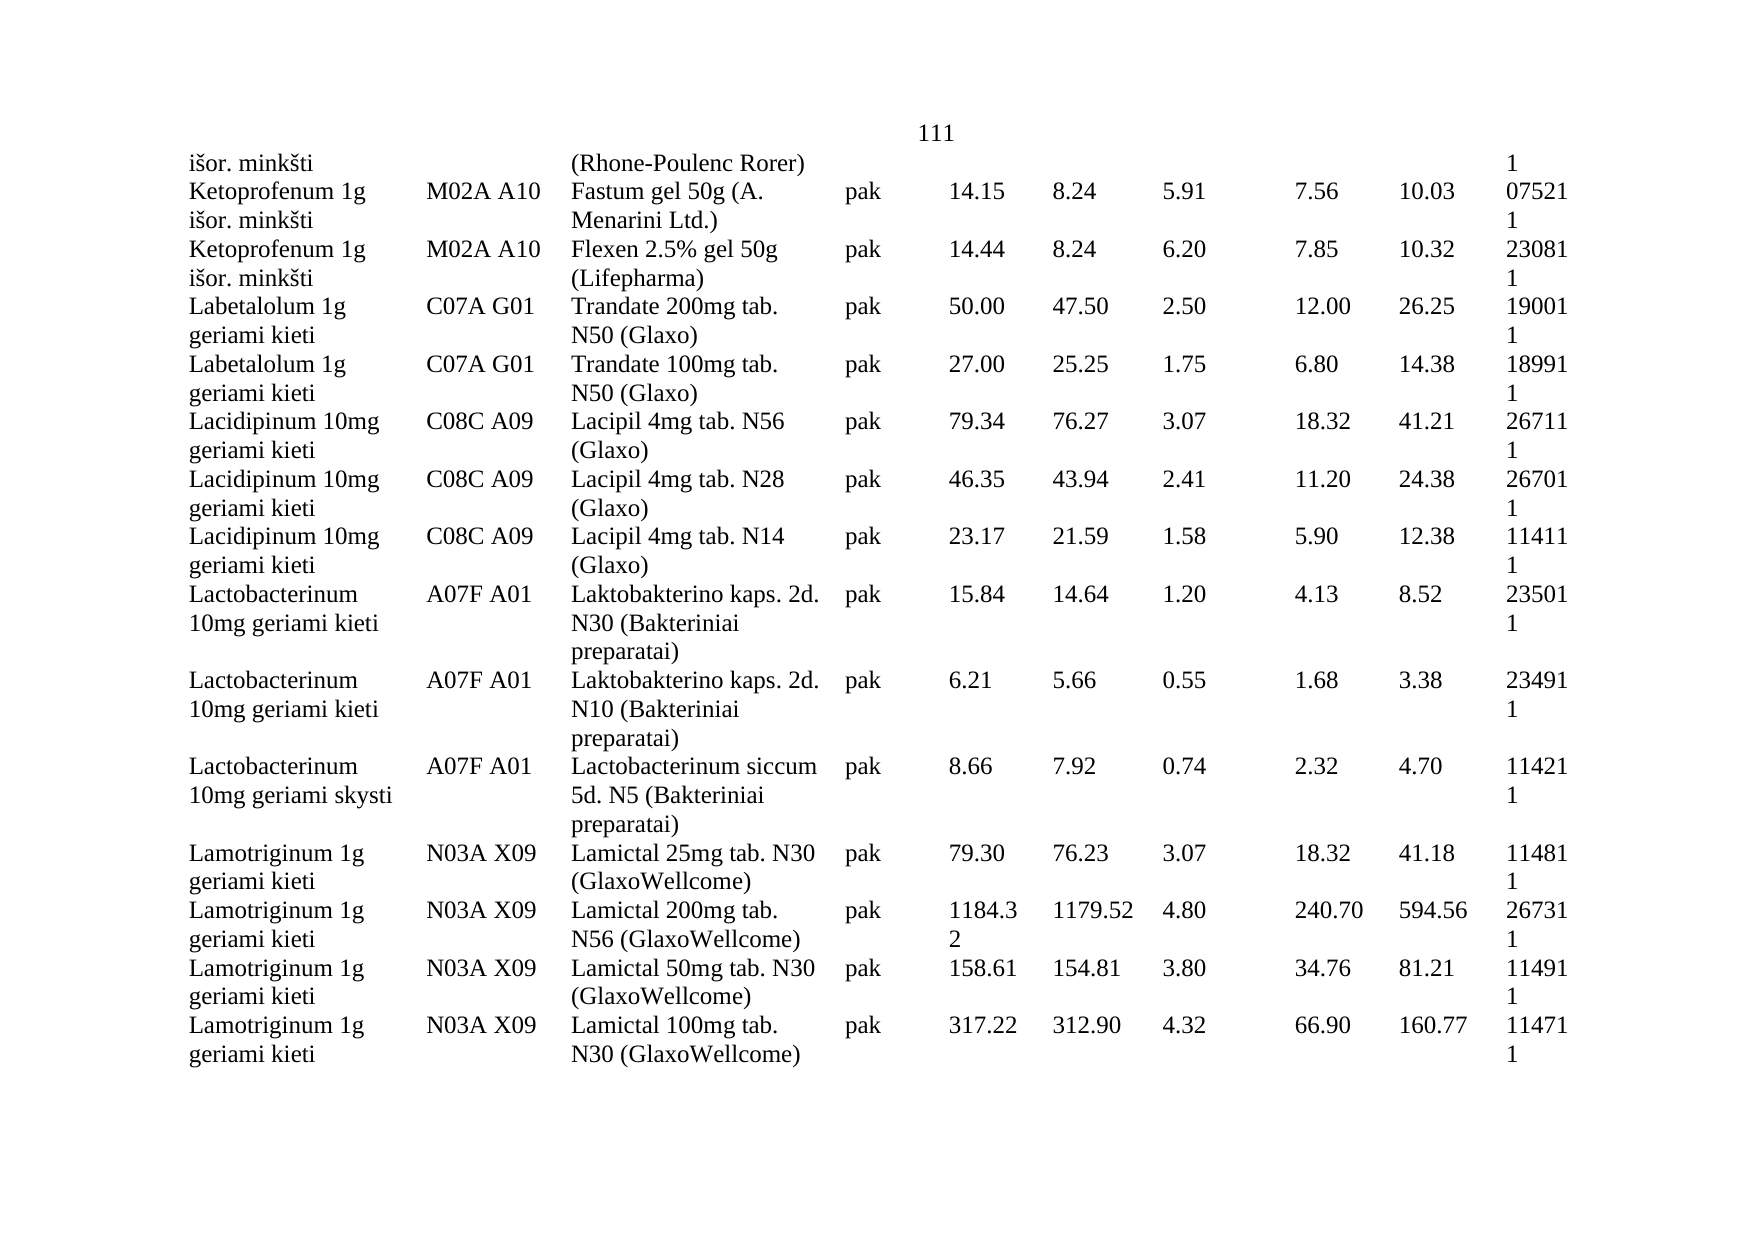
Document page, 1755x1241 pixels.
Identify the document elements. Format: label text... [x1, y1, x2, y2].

table_cell pak [834, 521, 937, 579]
table_cell 41.21 [1388, 406, 1494, 464]
table_cell 235011 [1495, 579, 1589, 665]
table_cell Lamotriginum 1g geriami kieti [177, 1010, 415, 1068]
table_cell 317.22 [938, 1010, 1041, 1068]
table_cell 6.80 [1283, 349, 1387, 406]
table_cell 7.85 [1283, 234, 1387, 291]
table_cell 8.66 [938, 751, 1041, 838]
table_cell Lamictal 50mg tab. N30 (GlaxoWellcome) [560, 953, 833, 1010]
table_cell [1283, 148, 1387, 176]
table_cell [415, 148, 559, 176]
table_cell Lacipil 4mg tab. N14 (Glaxo) [560, 521, 833, 579]
table_cell Labetalolum 1g geriami kieti [177, 291, 415, 349]
table_cell 1.75 [1151, 349, 1283, 406]
table_cell 79.34 [938, 406, 1041, 464]
table_cell 234911 [1495, 665, 1589, 751]
table_cell pak [834, 751, 937, 838]
table_cell Flexen 2.5% gel 50g (Lifepharma) [560, 234, 833, 291]
table_cell 12.38 [1388, 521, 1494, 579]
table_cell C08C A09 [415, 406, 559, 464]
table_cell Lacidipinum 10mg geriami kieti [177, 521, 415, 579]
table_cell 8.24 [1041, 176, 1151, 234]
table_cell [1589, 1010, 1595, 1068]
table_cell [1589, 176, 1595, 234]
table_cell pak [834, 176, 937, 234]
table_cell 1.58 [1151, 521, 1283, 579]
table_cell A07F A01 [415, 665, 559, 751]
table_cell N03A X09 [415, 838, 559, 895]
table_cell 2.32 [1283, 751, 1387, 838]
table_cell 14.64 [1041, 579, 1151, 665]
table_cell Lactobacterinum 10mg geriami skysti [177, 751, 415, 838]
table_cell 312.90 [1041, 1010, 1151, 1068]
table_cell 18.32 [1283, 838, 1387, 895]
table_cell N03A X09 [415, 953, 559, 1010]
table_cell Lamictal 25mg tab. N30 (GlaxoWellcome) [560, 838, 833, 895]
table_cell Lamotriginum 1g geriami kieti [177, 895, 415, 953]
table_cell 3.38 [1388, 665, 1494, 751]
table_cell Trandate 200mg tab. N50 (Glaxo) [560, 291, 833, 349]
table_cell 160.77 [1388, 1010, 1494, 1068]
table_cell Labetalolum 1g geriami kieti [177, 349, 415, 406]
table_cell Lamotriginum 1g geriami kieti [177, 838, 415, 895]
table_cell 76.23 [1041, 838, 1151, 895]
table_cell 25.25 [1041, 349, 1151, 406]
table_cell 79.30 [938, 838, 1041, 895]
table_cell 114911 [1495, 953, 1589, 1010]
table_cell 3.80 [1151, 953, 1283, 1010]
table_cell 1184.32 [938, 895, 1041, 953]
table_cell 81.21 [1388, 953, 1494, 1010]
table_cell [834, 148, 937, 176]
table_cell pak [834, 291, 937, 349]
table_cell Lamotriginum 1g geriami kieti [177, 953, 415, 1010]
table_cell 24.38 [1388, 464, 1494, 521]
table_cell [1041, 148, 1151, 176]
table_cell 267111 [1495, 406, 1589, 464]
table_cell 3.07 [1151, 406, 1283, 464]
table_cell 6.21 [938, 665, 1041, 751]
table_cell pak [834, 579, 937, 665]
table_cell 3.07 [1151, 838, 1283, 895]
table_cell 594.56 [1388, 895, 1494, 953]
table_cell 158.61 [938, 953, 1041, 1010]
table_cell 23.17 [938, 521, 1041, 579]
table_cell [1589, 349, 1595, 406]
table_cell 50.00 [938, 291, 1041, 349]
table_cell 5.90 [1283, 521, 1387, 579]
table_cell 1.68 [1283, 665, 1387, 751]
table_cell 190011 [1495, 291, 1589, 349]
table_cell 11.20 [1283, 464, 1387, 521]
table_cell [1589, 406, 1595, 464]
table_cell Ketoprofenum 1g išor. minkšti [177, 176, 415, 234]
table_cell [1589, 579, 1595, 665]
table_cell Lactobacterinum 10mg geriami kieti [177, 579, 415, 665]
table_cell 27.00 [938, 349, 1041, 406]
table_cell 114811 [1495, 838, 1589, 895]
table_cell Lactobacterinum 10mg geriami kieti [177, 665, 415, 751]
table_cell Lamictal 100mg tab. N30 (GlaxoWellcome) [560, 1010, 833, 1068]
table_cell 43.94 [1041, 464, 1151, 521]
table_cell [1589, 665, 1595, 751]
table_cell 4.80 [1151, 895, 1283, 953]
table_cell 8.52 [1388, 579, 1494, 665]
table_cell Lacidipinum 10mg geriami kieti [177, 406, 415, 464]
table_cell 240.70 [1283, 895, 1387, 953]
table_cell išor. minkšti [177, 148, 415, 176]
table_cell [1589, 953, 1595, 1010]
table_cell Lacipil 4mg tab. N56 (Glaxo) [560, 406, 833, 464]
table_cell [1589, 148, 1595, 176]
table_cell pak [834, 838, 937, 895]
table_cell [1589, 291, 1595, 349]
table_cell 075211 [1495, 176, 1589, 234]
table_cell C07A G01 [415, 349, 559, 406]
table_cell M02A A10 [415, 176, 559, 234]
table_cell 0.74 [1151, 751, 1283, 838]
table_cell 46.35 [938, 464, 1041, 521]
table_cell 15.84 [938, 579, 1041, 665]
table_cell [1589, 521, 1595, 579]
table_cell 267011 [1495, 464, 1589, 521]
table_cell C07A G01 [415, 291, 559, 349]
table_cell pak [834, 234, 937, 291]
table_cell pak [834, 349, 937, 406]
table_cell 267311 [1495, 895, 1589, 953]
table_cell A07F A01 [415, 579, 559, 665]
table_cell 10.03 [1388, 176, 1494, 234]
table_cell Laktobakterino kaps. 2d. N10 (Bakteriniai preparatai) [560, 665, 833, 751]
table_cell pak [834, 1010, 937, 1068]
table_cell [938, 148, 1041, 176]
table_cell 189911 [1495, 349, 1589, 406]
table_cell 2.50 [1151, 291, 1283, 349]
table_cell 114111 [1495, 521, 1589, 579]
table_cell 41.18 [1388, 838, 1494, 895]
table_cell 76.27 [1041, 406, 1151, 464]
table_cell pak [834, 464, 937, 521]
table_cell C08C A09 [415, 521, 559, 579]
table_cell 26.25 [1388, 291, 1494, 349]
table_cell Lacipil 4mg tab. N28 (Glaxo) [560, 464, 833, 521]
table_cell 230811 [1495, 234, 1589, 291]
table_cell 1.20 [1151, 579, 1283, 665]
table_cell [1589, 838, 1595, 895]
table_cell Trandate 100mg tab. N50 (Glaxo) [560, 349, 833, 406]
table_cell 14.15 [938, 176, 1041, 234]
table_cell [1151, 148, 1283, 176]
table_cell N03A X09 [415, 895, 559, 953]
table_cell Lactobacterinum siccum 5d. N5 (Bakteriniai preparatai) [560, 751, 833, 838]
table_cell [1589, 895, 1595, 953]
table_cell 1 [1495, 148, 1589, 176]
table_cell C08C A09 [415, 464, 559, 521]
table_cell N03A X09 [415, 1010, 559, 1068]
table_cell [1589, 464, 1595, 521]
table_cell 47.50 [1041, 291, 1151, 349]
table_cell [1589, 234, 1595, 291]
table_cell Fastum gel 50g (A. Menarini Ltd.) [560, 176, 833, 234]
table_cell 114211 [1495, 751, 1589, 838]
table_cell 114711 [1495, 1010, 1589, 1068]
table_cell 14.38 [1388, 349, 1494, 406]
table_cell (Rhone-Poulenc Rorer) [560, 148, 833, 176]
table_cell 6.20 [1151, 234, 1283, 291]
table_cell Lacidipinum 10mg geriami kieti [177, 464, 415, 521]
table_cell 21.59 [1041, 521, 1151, 579]
table_cell 18.32 [1283, 406, 1387, 464]
table_cell 7.92 [1041, 751, 1151, 838]
table_cell 66.90 [1283, 1010, 1387, 1068]
table_cell 14.44 [938, 234, 1041, 291]
table_cell 0.55 [1151, 665, 1283, 751]
table_cell Ketoprofenum 1g išor. minkšti [177, 234, 415, 291]
table_cell pak [834, 895, 937, 953]
table_cell [1388, 148, 1494, 176]
table_cell 4.32 [1151, 1010, 1283, 1068]
table_cell 5.66 [1041, 665, 1151, 751]
table_cell 2.41 [1151, 464, 1283, 521]
table_cell 4.13 [1283, 579, 1387, 665]
table_cell pak [834, 953, 937, 1010]
table_cell pak [834, 665, 937, 751]
table_cell Lamictal 200mg tab. N56 (GlaxoWellcome) [560, 895, 833, 953]
table_cell 8.24 [1041, 234, 1151, 291]
table_cell Laktobakterino kaps. 2d. N30 (Bakteriniai preparatai) [560, 579, 833, 665]
table_cell 154.81 [1041, 953, 1151, 1010]
table_cell 10.32 [1388, 234, 1494, 291]
table_cell M02A A10 [415, 234, 559, 291]
table_cell pak [834, 406, 937, 464]
table_cell [1589, 751, 1595, 838]
table_cell A07F A01 [415, 751, 559, 838]
table_cell 1179.52 [1041, 895, 1151, 953]
table_cell 34.76 [1283, 953, 1387, 1010]
table_cell 4.70 [1388, 751, 1494, 838]
table_cell 12.00 [1283, 291, 1387, 349]
table_cell 5.91 [1151, 176, 1283, 234]
table_cell 7.56 [1283, 176, 1387, 234]
